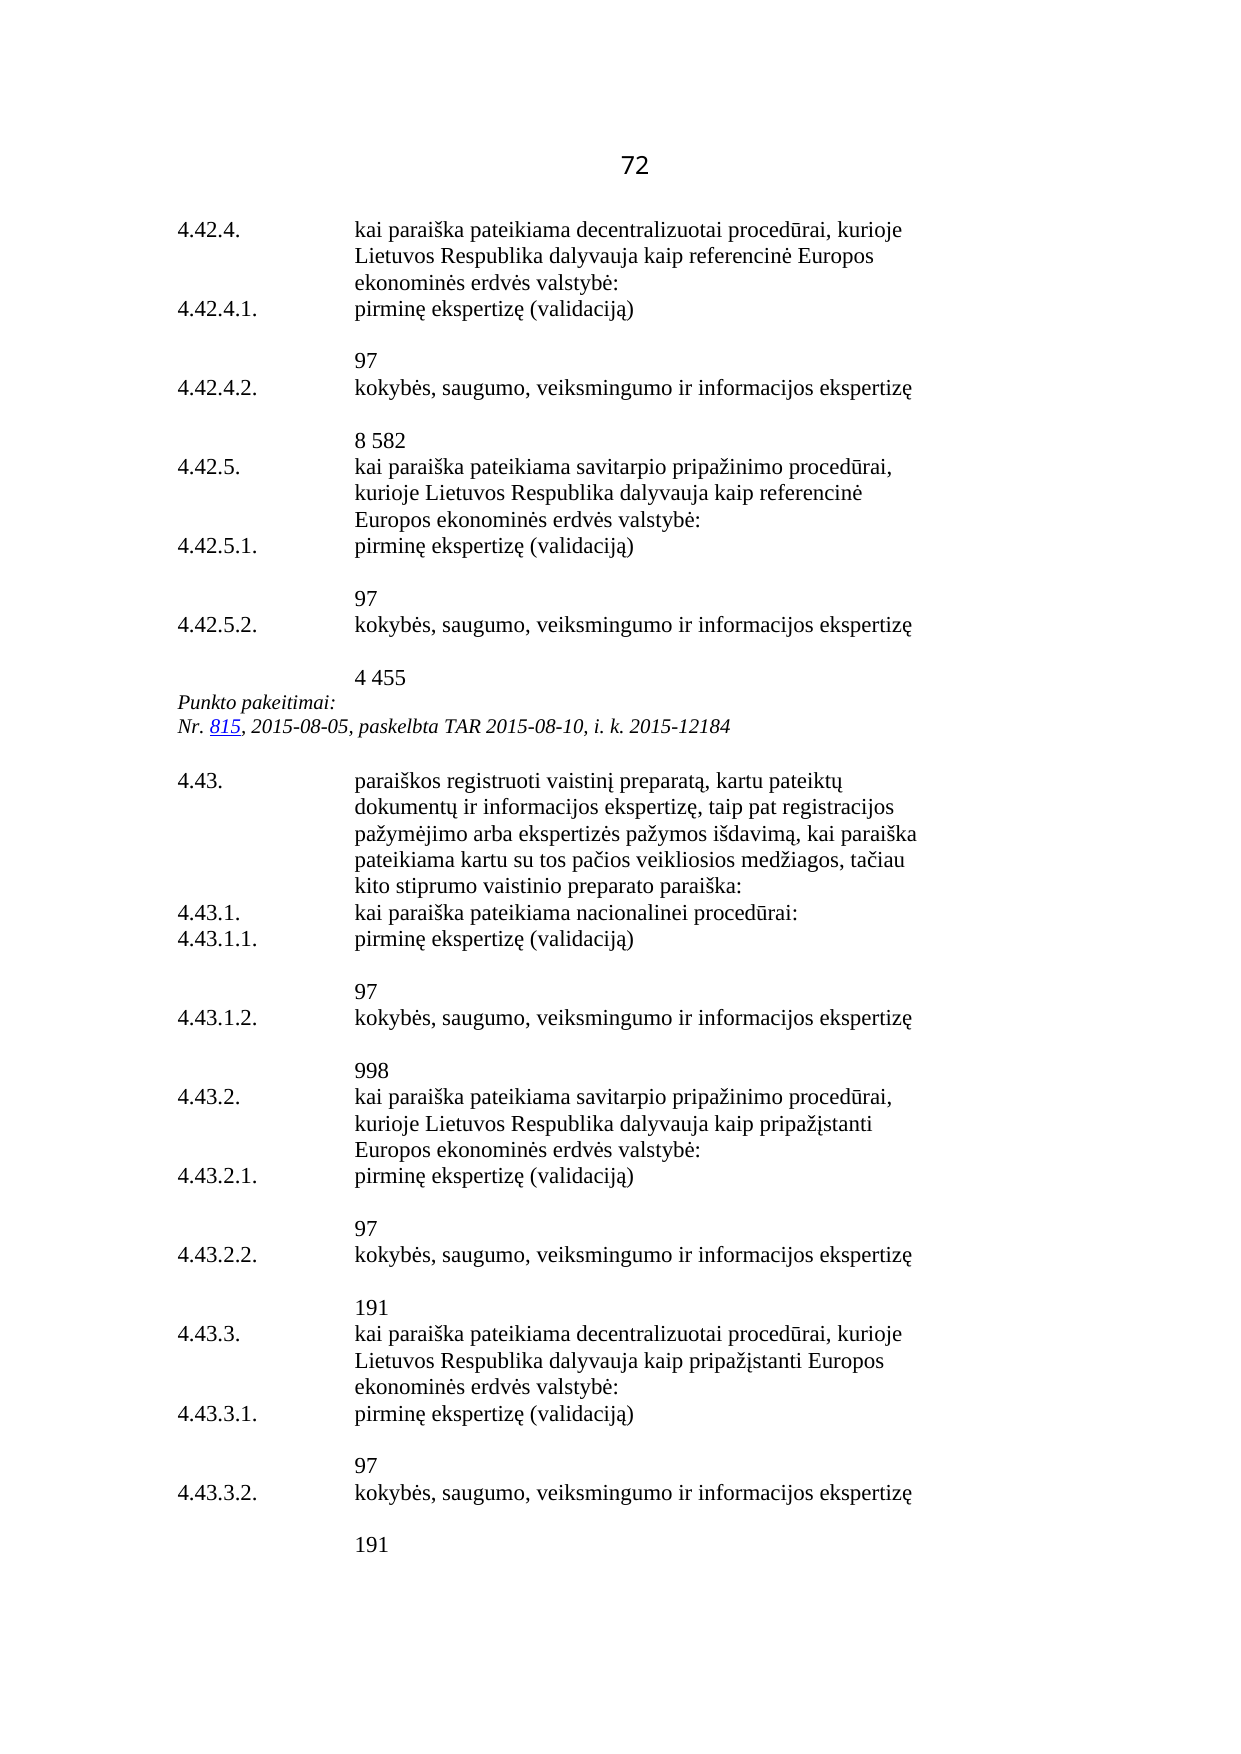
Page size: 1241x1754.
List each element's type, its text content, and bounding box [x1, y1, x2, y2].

text 4.43.3.2. kokybės, saugumo, veiksmingumo ir informacijos ekspertizę 191 [177, 1479, 945, 1558]
text 4.43.2.2. kokybės, saugumo, veiksmingumo ir informacijos ekspertizę 191 [177, 1241, 945, 1321]
text 4.42.4.2. kokybės, saugumo, veiksmingumo ir informacijos ekspertizę 8 582 [177, 374, 945, 453]
text 4.43. paraiškos registruoti vaistinį preparatą, kartu pateiktų [177, 767, 945, 793]
text 4.43.1.1. pirminę ekspertizę (validaciją) 97 [177, 925, 945, 1004]
text 4.43.1.2. kokybės, saugumo, veiksmingumo ir informacijos ekspertizę 998 [177, 1004, 945, 1083]
text 4.42.4. kai paraiška pateikiama decentralizuotai procedūrai, kurioje [177, 216, 945, 242]
text 4.42.5. kai paraiška pateikiama savitarpio pripažinimo procedūrai, [177, 453, 945, 479]
text ekonominės erdvės valstybė: [354, 268, 945, 295]
text Europos ekonominės erdvės valstybė: [354, 1136, 945, 1162]
text Nr. 815, 2015-08-05, paskelbta TAR 2015-08-10, i. k. 2015-12184 [177, 714, 1093, 738]
text 4.42.5.2. kokybės, saugumo, veiksmingumo ir informacijos ekspertizę 4 455 [177, 611, 945, 690]
text 4.42.5.1. pirminę ekspertizę (validaciją) 97 [177, 532, 945, 611]
text kurioje Lietuvos Respublika dalyvauja kaip pripažįstanti [354, 1110, 945, 1136]
text Lietuvos Respublika dalyvauja kaip referencinė Europos [354, 242, 945, 268]
text 4.43.3. kai paraiška pateikiama decentralizuotai procedūrai, kurioje [177, 1321, 945, 1347]
text kito stiprumo vaistinio preparato paraiška: [354, 872, 945, 899]
text 4.43.1. kai paraiška pateikiama nacionalinei procedūrai: [177, 899, 945, 925]
text 4.43.3.1. pirminę ekspertizę (validaciją) 97 [177, 1399, 945, 1479]
text 4.43.2.1. pirminę ekspertizę (validaciją) 97 [177, 1162, 945, 1241]
text Lietuvos Respublika dalyvauja kaip pripažįstanti Europos [354, 1347, 945, 1373]
text dokumentų ir informacijos ekspertizę, taip pat registracijos [354, 793, 945, 820]
text pažymėjimo arba ekspertizės pažymos išdavimą, kai paraiška [354, 820, 945, 846]
text Europos ekonominės erdvės valstybė: [354, 506, 945, 532]
text kurioje Lietuvos Respublika dalyvauja kaip referencinė [354, 479, 945, 506]
text 4.42.4.1. pirminę ekspertizę (validaciją) 97 [177, 295, 945, 374]
text Punkto pakeitimai: [177, 690, 1093, 714]
text pateikiama kartu su tos pačios veikliosios medžiagos, tačiau [354, 846, 945, 872]
text 4.43.2. kai paraiška pateikiama savitarpio pripažinimo procedūrai, [177, 1083, 945, 1110]
text ekonominės erdvės valstybė: [354, 1373, 945, 1399]
